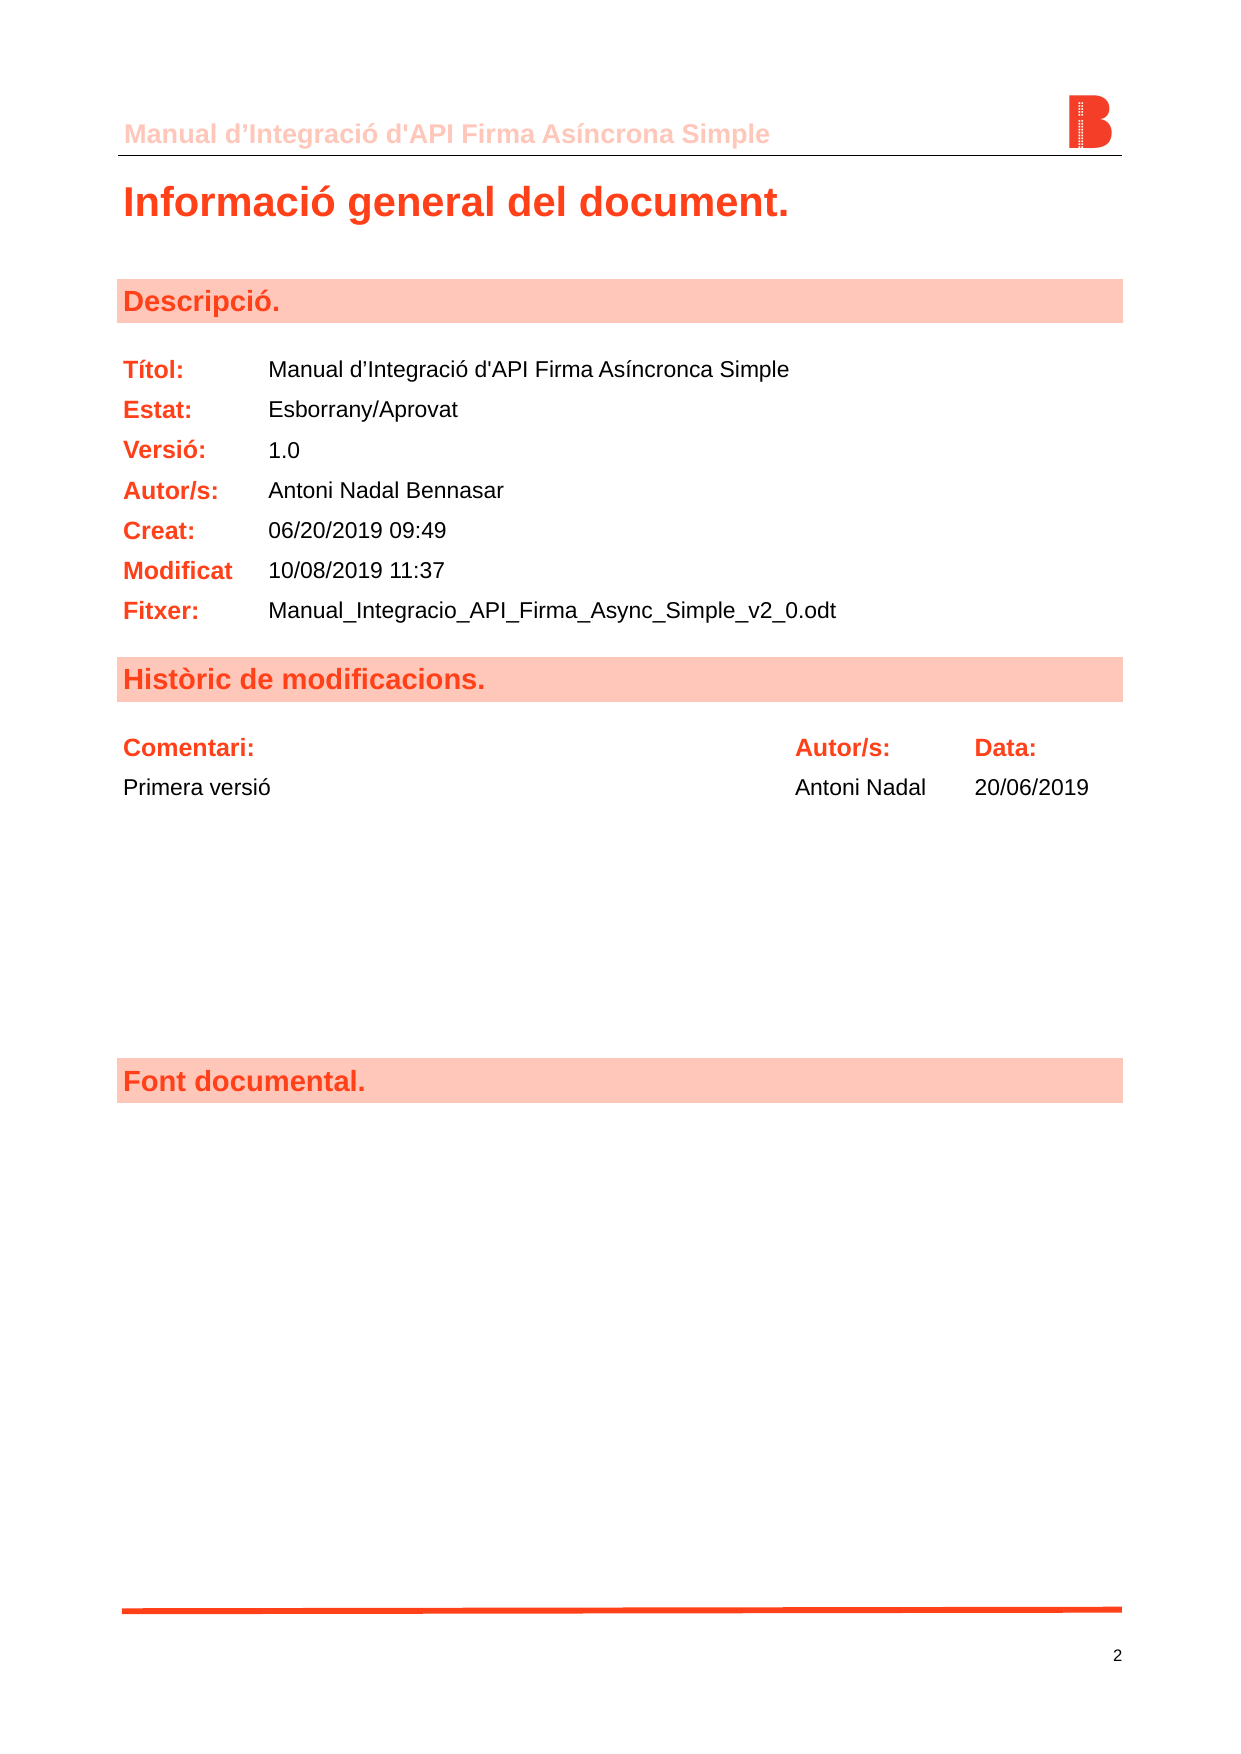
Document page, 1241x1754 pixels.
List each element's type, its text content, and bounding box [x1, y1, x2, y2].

table_cell 08/10/2019 11:37 [262, 550, 1123, 591]
table_cell [969, 806, 1123, 843]
table_cell Manual_Integracio_API_Firma_Async_Simple_v2_0.odt [262, 591, 1123, 631]
table_cell [117, 324, 1123, 349]
table_cell [117, 1103, 1123, 1129]
table_cell Primera versió [117, 768, 789, 806]
table_cell Versió: [117, 430, 262, 470]
table_cell [117, 631, 1123, 657]
table_cell 20/06/2019 09:49 [262, 510, 1123, 550]
table_cell Creat: [117, 510, 262, 550]
table_cell Antoni Nadal Bennasar [262, 470, 1123, 510]
table_cell 1.0 [262, 430, 1123, 470]
table_cell [117, 1207, 1123, 1244]
table_cell Esborrany/Aprovat [262, 390, 1123, 430]
table_cell Descripció. [117, 279, 1123, 323]
table_cell [969, 881, 1123, 919]
table_cell [117, 1245, 1123, 1282]
table_cell [117, 919, 789, 957]
table_cell 20/06/2019 [969, 768, 1123, 806]
table_cell [117, 1167, 1123, 1207]
picture [1063, 94, 1117, 150]
table_cell [117, 1033, 1123, 1058]
table_cell Autor/s: [789, 728, 969, 768]
table_cell [117, 806, 789, 843]
table_cell [789, 806, 969, 843]
table_cell Antoni Nadal [789, 768, 969, 806]
table_cell [789, 881, 969, 919]
table_cell [117, 702, 1123, 727]
table_cell [969, 919, 1123, 957]
table_cell [789, 957, 969, 994]
table_cell [969, 843, 1123, 881]
table_cell Manual d’Integració d'API Firma Asíncronca Simple [262, 349, 1123, 389]
table_cell [789, 919, 969, 957]
table_cell [117, 957, 789, 994]
table_cell [117, 843, 789, 881]
table_cell Títol: [117, 349, 262, 389]
table_cell [969, 957, 1123, 994]
table_cell Data: [969, 728, 1123, 768]
table_cell Comentari: [117, 728, 789, 768]
table_cell Estat: [117, 390, 262, 430]
table_cell [117, 1129, 1123, 1167]
table_cell Modificat [117, 550, 262, 591]
table_cell [789, 995, 969, 1032]
table_cell [789, 843, 969, 881]
table_cell [117, 881, 789, 919]
table_cell Històric de modificacions. [117, 657, 1123, 702]
table_header Informació general del document. [117, 171, 1123, 278]
table_cell Font documental. [117, 1058, 1123, 1103]
table_cell [117, 995, 789, 1032]
table_cell Fitxer: [117, 591, 262, 631]
table_cell [969, 995, 1123, 1032]
table_cell Autor/s: [117, 470, 262, 510]
